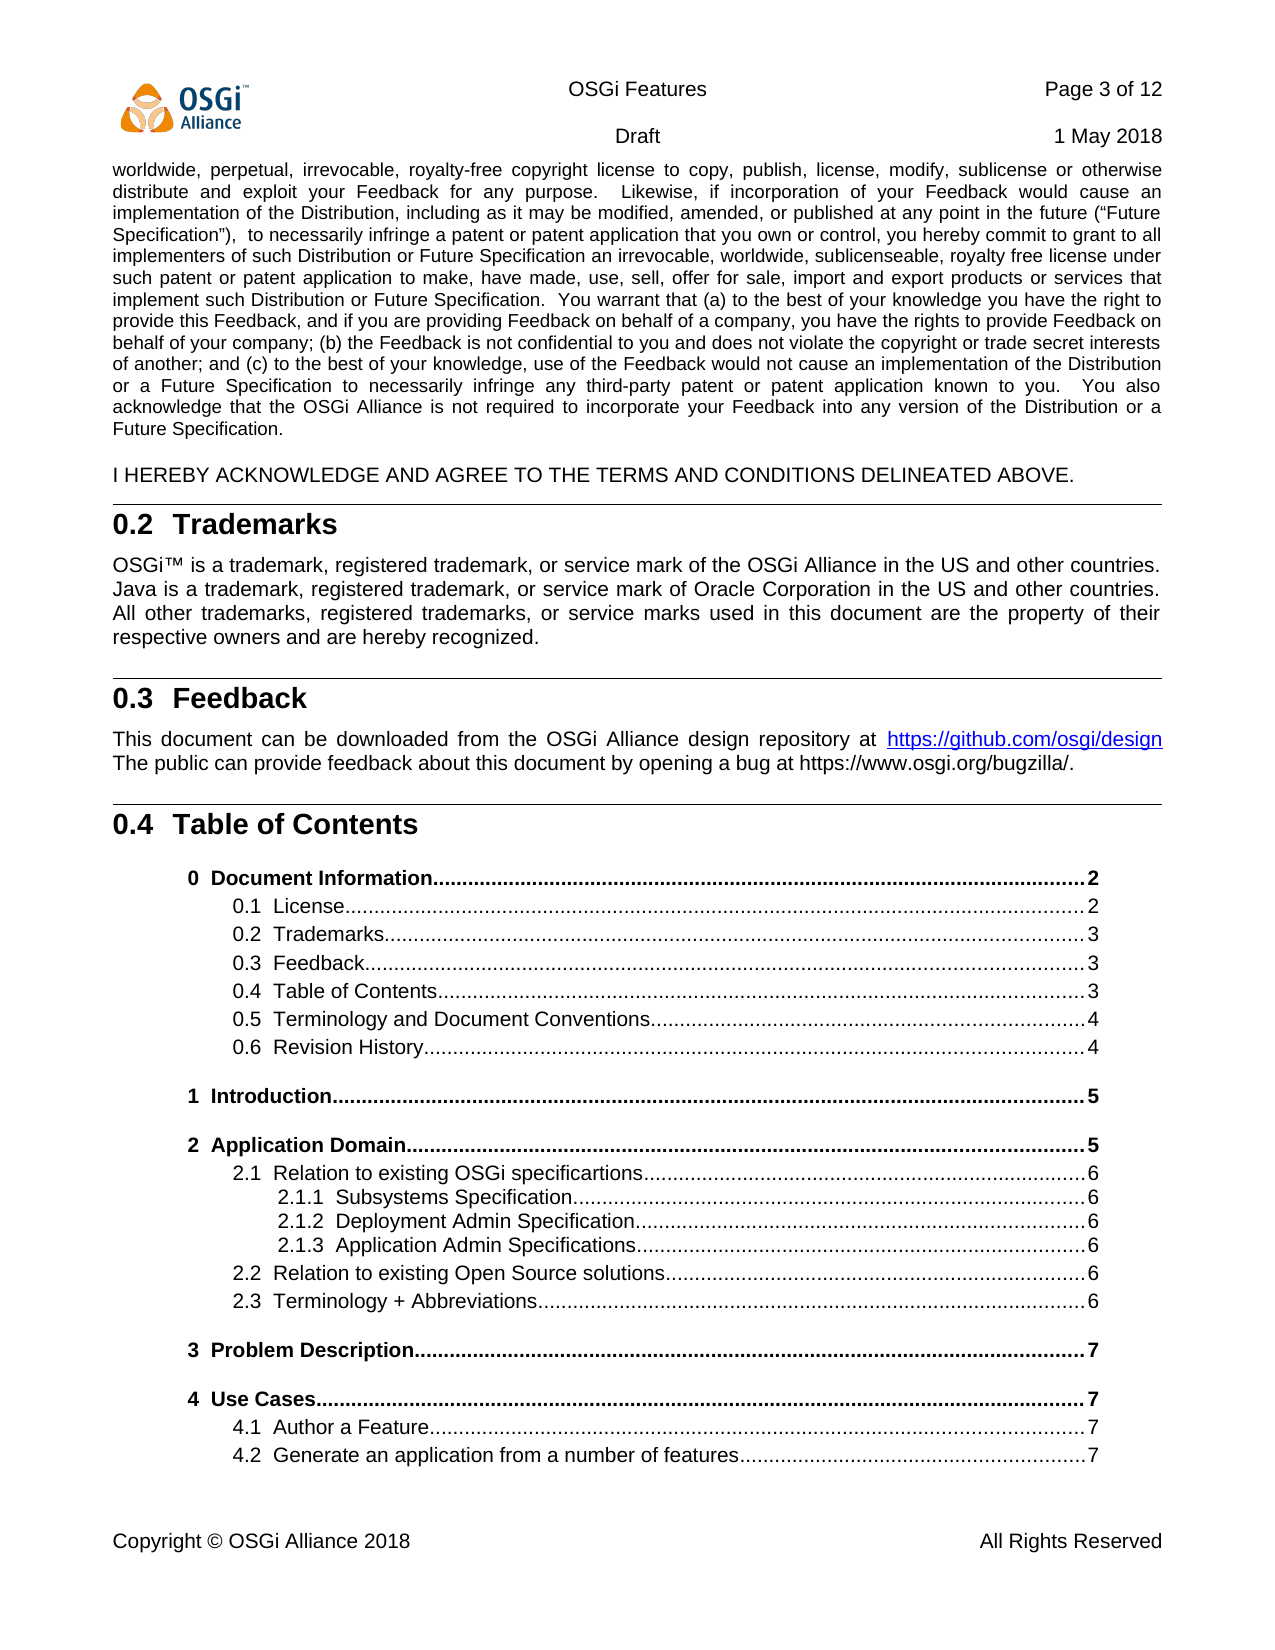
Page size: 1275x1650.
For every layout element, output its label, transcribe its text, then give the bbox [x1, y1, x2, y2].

text 2.1.2 Deployment Admin Specification 6 [277, 1209, 1162, 1233]
text 0.5 Terminology and Document Conventions 4 [232, 1007, 1162, 1031]
text 0.1 License 2 [232, 894, 1162, 918]
text 2.3 Terminology + Abbreviations 6 [232, 1289, 1162, 1313]
text 0.3 Feedback 3 [232, 950, 1162, 974]
text 0.2 Trademarks 3 [232, 922, 1162, 946]
text 4.2 Generate an application from a number of features 7 [232, 1443, 1162, 1467]
text 2 Application Domain 5 [187, 1133, 1162, 1157]
text 2.1.1 Subsystems Specification 6 [277, 1185, 1162, 1209]
text 0.4 Table of Contents 3 [232, 978, 1162, 1002]
text 4 Use Cases 7 [187, 1387, 1162, 1411]
subtitle Table of Contents [112, 805, 1162, 841]
text 3 Problem Description 7 [187, 1338, 1162, 1362]
text 2.1.3 Application Admin Specifications 6 [277, 1233, 1162, 1257]
text 0 Document Information 2 [187, 866, 1162, 890]
picture [113, 76, 257, 140]
subtitle Trademarks [112, 505, 1162, 541]
text OSGi™ is a trademark, registered trademark, or service mark of the OSGi Alliance in the US and other countries. Java is a trademark, registered trademark, or service mark of Oracle Corporation in the US and other countries. All other trademarks, registered trademarks, or service marks used in this document are the property of their respective owners and are hereby recognized. [112, 553, 1162, 649]
text 4.1 Author a Feature 7 [232, 1415, 1162, 1439]
text 0.6 Revision History 4 [232, 1035, 1162, 1059]
text worldwide, perpetual, irrevocable, royalty-free copyright license to copy, publish, license, modify, sublicense or otherwise distribute and exploit your Feedback for any purpose. Likewise, if incorporation of your Feedback would cause an implementation of the Distribution, including as it may be modified, amended, or published at any point in the future (“Future Specification”), to necessarily infringe a patent or patent application that you own or control, you hereby commit to grant to all implementers of such Distribution or Future Specification an irrevocable, worldwide, sublicenseable, royalty free license under such patent or patent application to make, have made, use, sell, offer for sale, import and export products or services that implement such Distribution or Future Specification. You warrant that (a) to the best of your knowledge you have the right to provide this Feedback, and if you are providing Feedback on behalf of a company, you have the rights to provide Feedback on behalf of your company; (b) the Feedback is not confidential to you and does not violate the copyright or trade secret interests of another; and (c) to the best of your knowledge, use of the Feedback would not cause an implementation of the Distribution or a Future Specification to necessarily infringe any third-party patent or patent application known to you. You also acknowledge that the OSGi Alliance is not required to incorporate your Feedback into any version of the Distribution or a Future Specification. [112, 159, 1162, 439]
subtitle Feedback [112, 679, 1162, 715]
text I HEREBY ACKNOWLEDGE AND AGREE TO THE TERMS AND CONDITIONS DELINEATED ABOVE. [112, 463, 1162, 487]
text 2.2 Relation to existing Open Source solutions 6 [232, 1261, 1162, 1285]
text 1 Introduction 5 [187, 1084, 1162, 1108]
text 2.1 Relation to existing OSGi specificartions 6 [232, 1161, 1162, 1185]
text This document can be downloaded from the OSGi Alliance design repository at https://github.com/osgi/design The public can provide feedback about this document by opening a bug at https://www.osgi.org/bugzilla/. [112, 727, 1162, 775]
